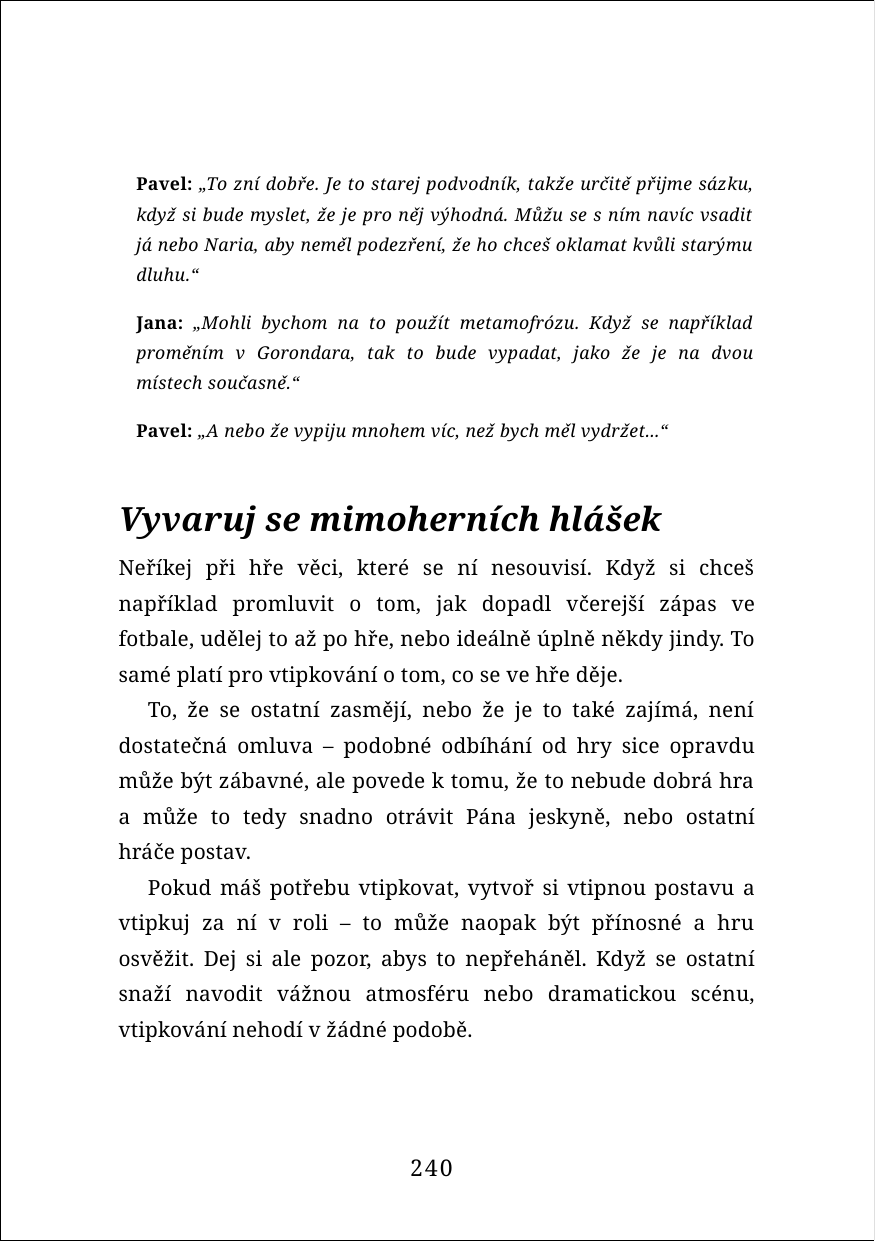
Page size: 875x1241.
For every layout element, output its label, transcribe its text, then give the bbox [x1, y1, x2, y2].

text Pavel: „A nebo že vypiju mnohem víc, než bych měl vydržet...“ [136, 419, 756, 443]
text Pavel: „To zní dobře. Je to starej podvodník, takže určitě přijme sázku, když si bude myslet, že je pro něj výhodná. Můžu se s ním navíc vsadit já nebo Naria, aby neměl podezření, že ho chceš oklamat kvůli starýmu dluhu.“ [136, 172, 756, 287]
subtitle Vyvaruj se mimoherních hlášek [118, 496, 756, 542]
text Neříkej při hře věci, které se ní nesouvisí. Když si chceš například promluvit o tom, jak dopadl včerejší zápas ve fotbale, udělej to až po hře, nebo ideálně úplně někdy jindy. To samé platí pro vtipkování o tom, co se ve hře děje. To, že se ostatní zasmějí, nebo že je to také zajímá, není dostatečná omluva – podobné odbíhání od hry sice opravdu může být zábavné, ale povede k tomu, že to nebude dobrá hra a může to tedy snadno otrávit Pána jeskyně, nebo ostatní hráče postav. Pokud máš potřebu vtipkovat, vytvoř si vtipnou postavu a vtipkuj za ní v roli – to může naopak být přínosné a hru osvěžit. Dej si ale pozor, abys to nepřeháněl. Když se ostatní snaží navodit vážnou atmosféru nebo dramatickou scénu, vtipkování nehodí v žádné podobě. [118, 553, 756, 1043]
text Jana: „Mohli bychom na to použít metamofrózu. Když se například proměním v Gorondara, tak to bude vypadat, jako že je na dvou místech současně.“ [136, 310, 756, 395]
